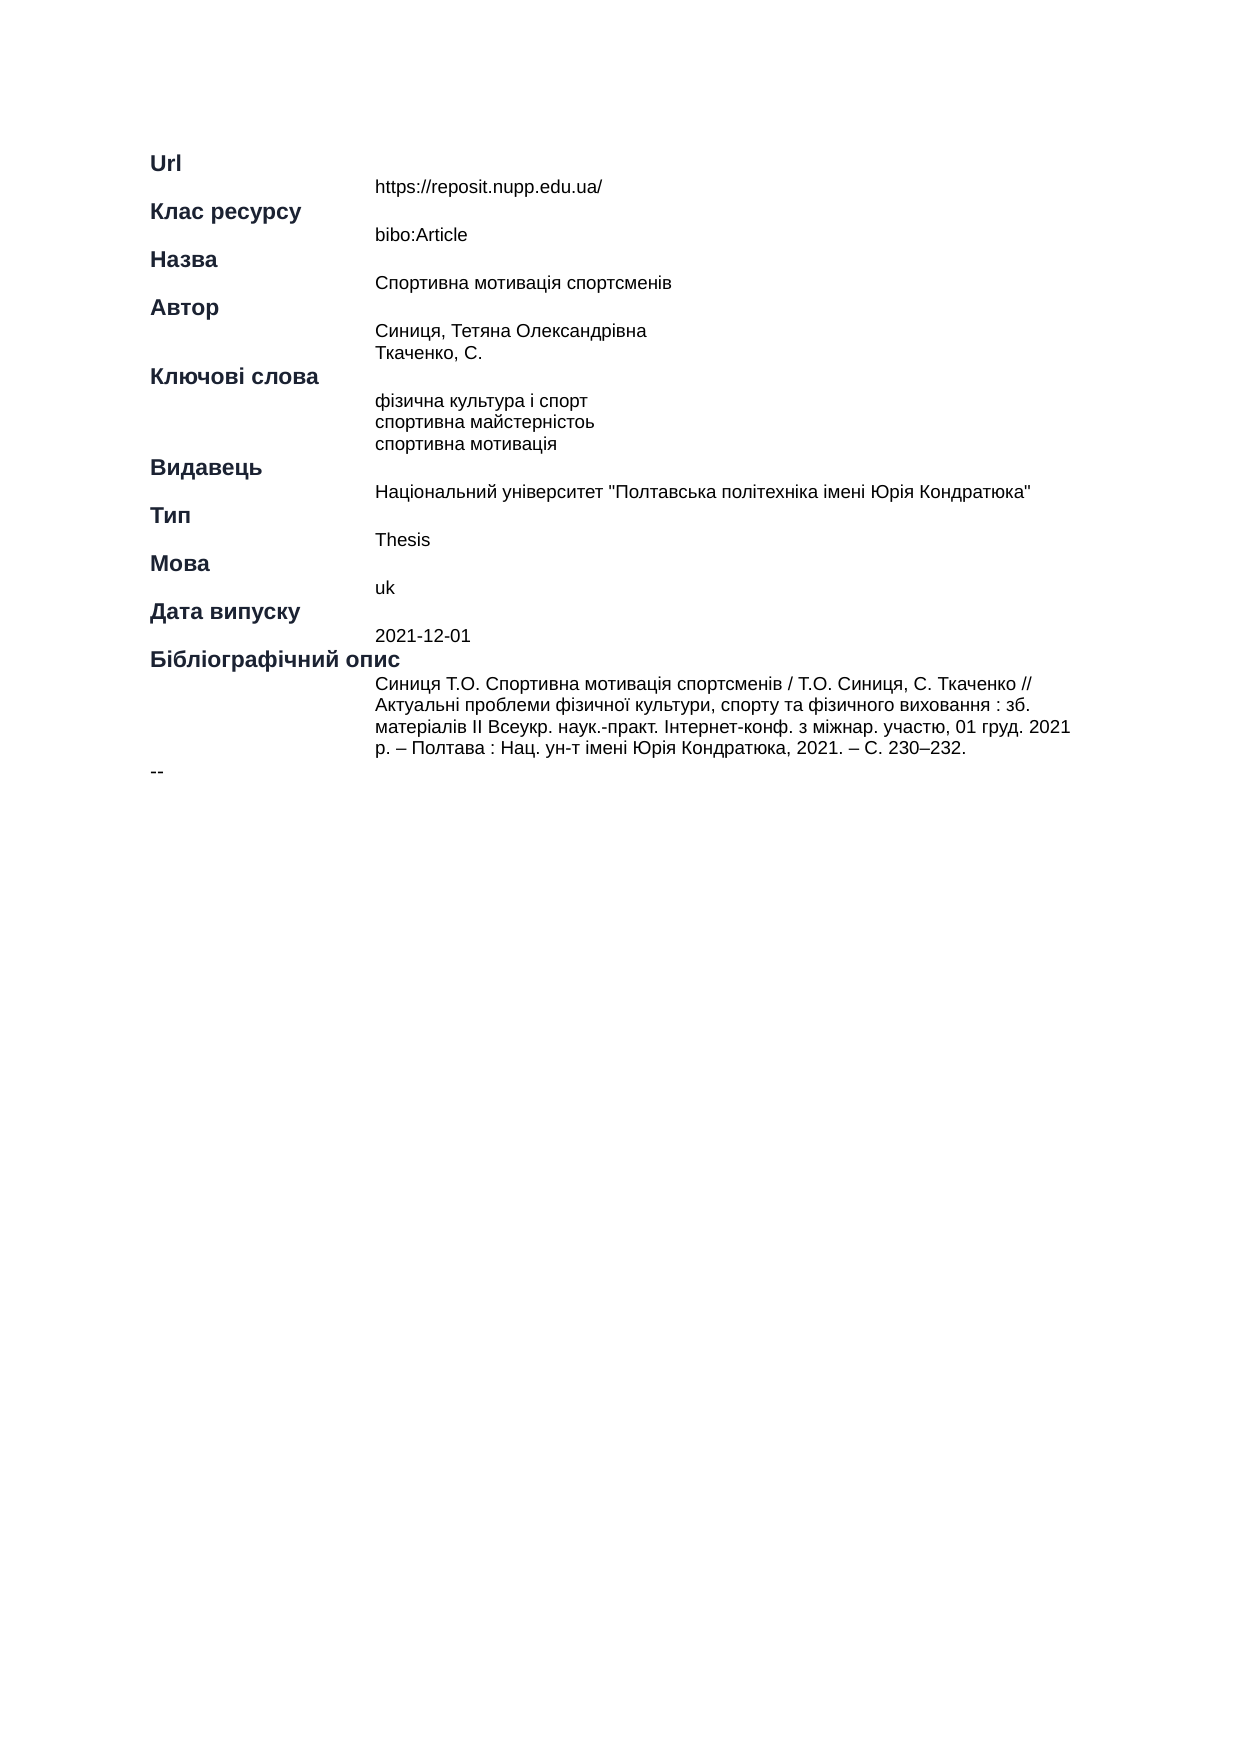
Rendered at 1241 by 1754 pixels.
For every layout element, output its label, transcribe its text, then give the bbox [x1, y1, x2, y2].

text спортивна мотивація [375, 433, 1090, 454]
text Бібліографічний опис [150, 646, 1090, 672]
text Синиця Т.О. Спортивна мотивація спортсменів / Т.О. Синиця, С. Ткаченко // Актуальні проблеми фізичної культури, спорту та фізичного виховання : зб. матеріалів ІІ Всеукр. наук.-практ. Інтернет-конф. з міжнар. участю, 01 груд. 2021 р. – Полтава : Нац. ун-т імені Юрія Кондратюка, 2021. – С. 230–232. [375, 672, 1090, 758]
text -- [150, 758, 1090, 782]
text Thesis [375, 528, 1090, 550]
text Ткаченко, С. [375, 342, 1090, 363]
text Синиця, Тетяна Олександрівна [375, 320, 1090, 342]
text bibo:Article [375, 224, 1090, 246]
text Назва [150, 246, 1090, 272]
text Мова [150, 550, 1090, 576]
text Дата випуску [150, 598, 1090, 624]
text Url [150, 150, 1090, 176]
text 2021-12-01 [375, 624, 1090, 646]
text https://reposit.nupp.edu.ua/ [375, 176, 1090, 198]
text спортивна майстерністоь [375, 411, 1090, 433]
text Автор [150, 294, 1090, 320]
text Тип [150, 502, 1090, 528]
text Ключові слова [150, 363, 1090, 389]
text uk [375, 576, 1090, 598]
text Клас ресурсу [150, 198, 1090, 224]
text Спортивна мотивація спортсменів [375, 272, 1090, 294]
text фізична культура і спорт [375, 389, 1090, 411]
text Національний університет "Полтавська політехніка імені Юрія Кондратюка" [375, 481, 1090, 502]
text Видавець [150, 454, 1090, 481]
